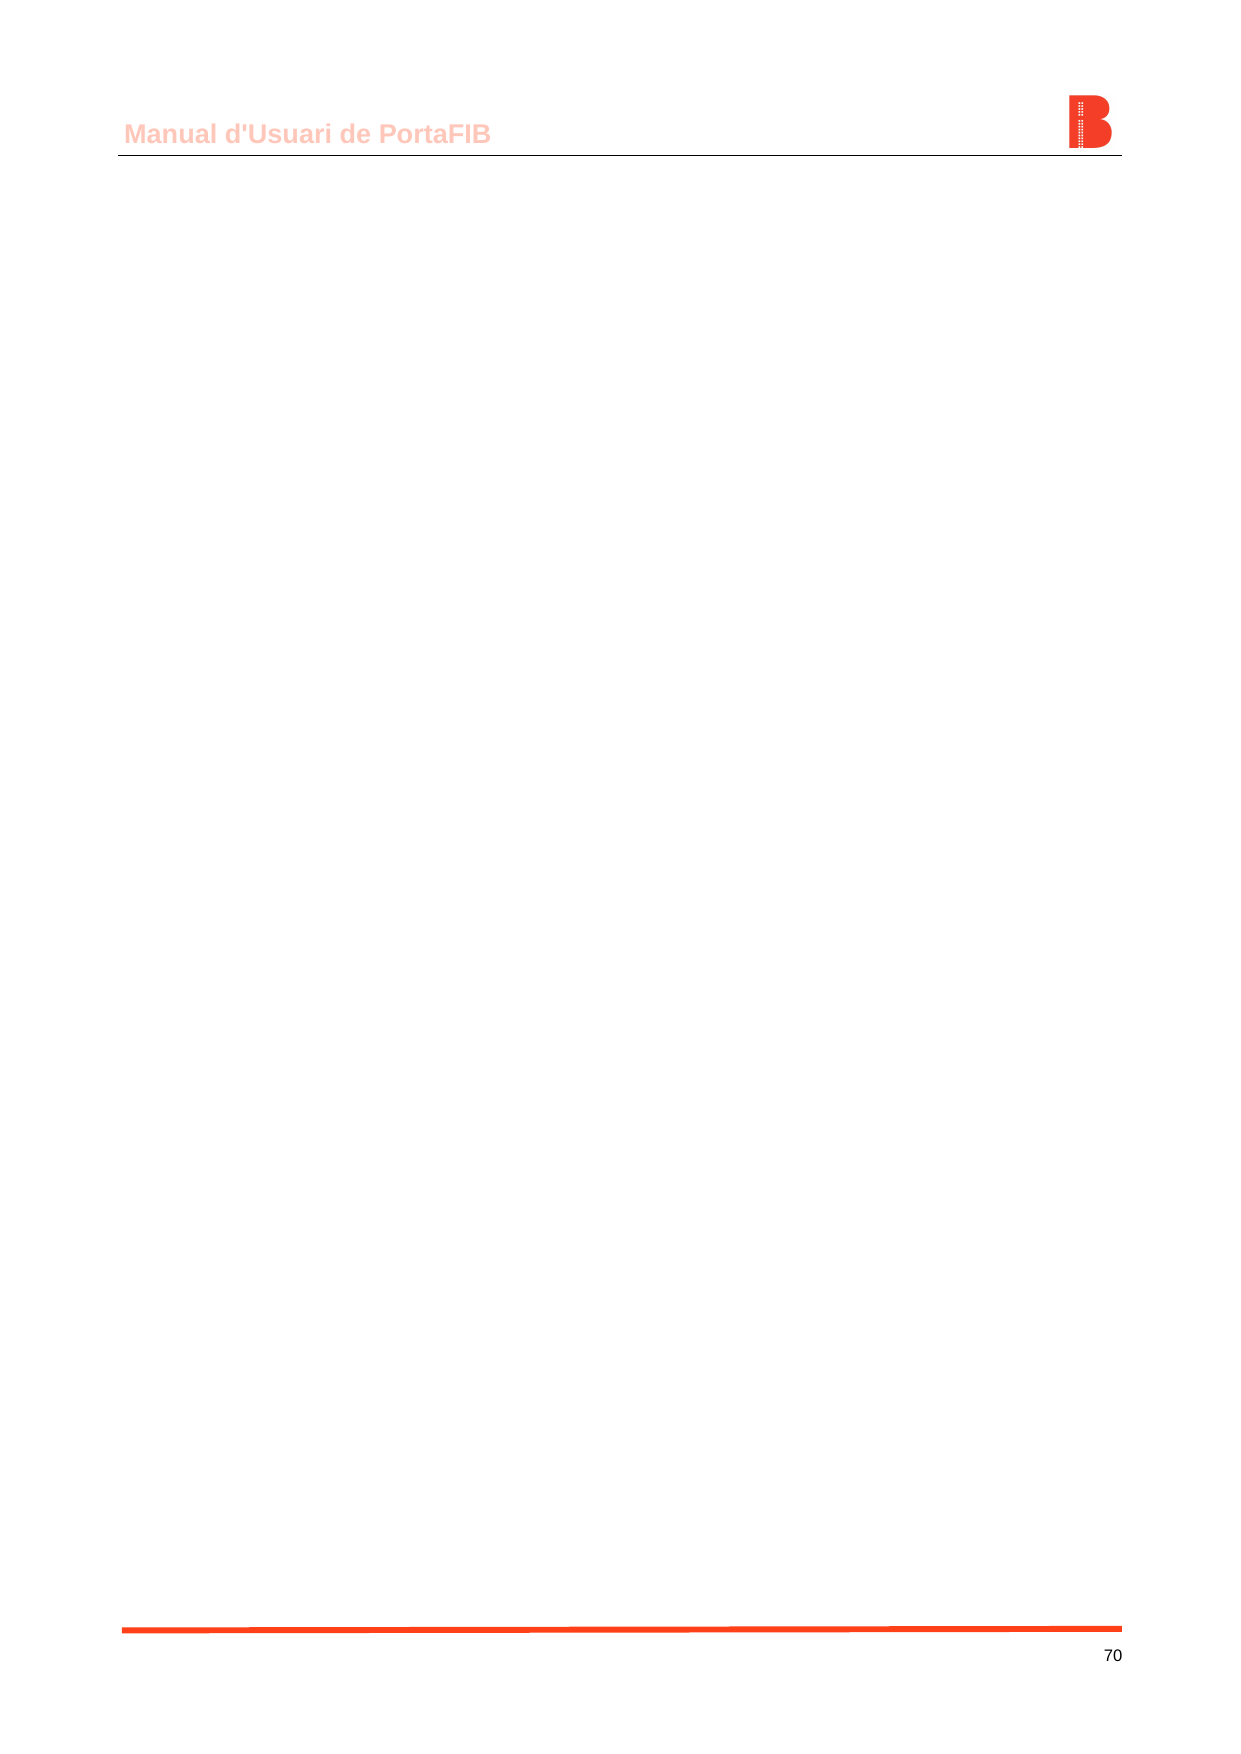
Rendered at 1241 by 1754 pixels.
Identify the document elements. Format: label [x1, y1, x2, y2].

picture [1063, 94, 1117, 150]
